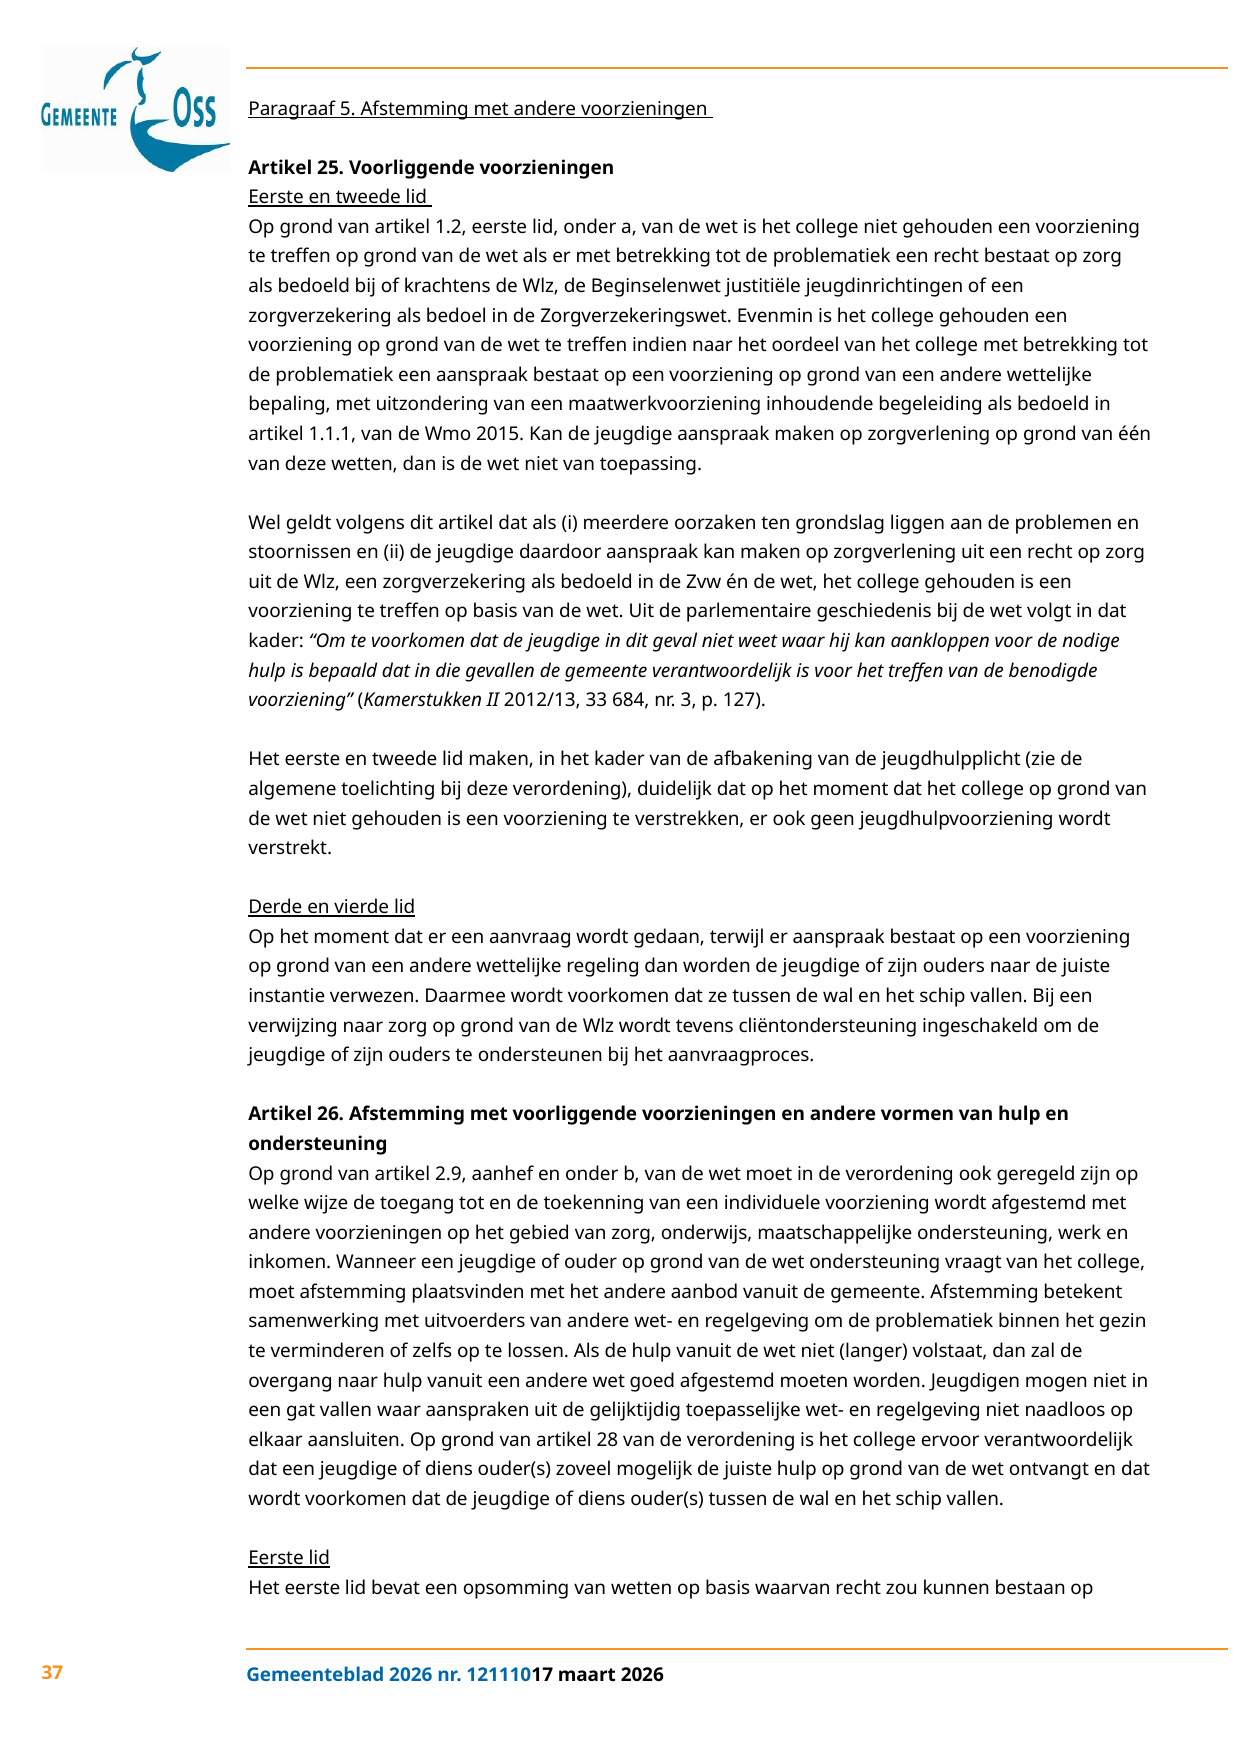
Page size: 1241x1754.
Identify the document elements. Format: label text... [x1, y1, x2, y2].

picture [41, 47, 231, 172]
text Op het moment dat er een aanvraag wordt gedaan, terwijl er aanspraak bestaat op een voorziening op grond van een andere wettelijke regeling dan worden de jeugdige of zijn ouders naar de juiste instantie verwezen. Daarmee wordt voorkomen dat ze tussen de wal en het schip vallen. Bij een verwijzing naar zorg op grond van de Wlz wordt tevens cliëntondersteuning ingeschakeld om de jeugdige of zijn ouders te ondersteunen bij het aanvraagproces. [248, 923, 1152, 1067]
text Eerste lid [248, 1544, 1152, 1570]
text Artikel 26. Afstemming met voorliggende voorzieningen en andere vormen van hulp en ondersteuning [248, 1101, 1152, 1156]
text Wel geldt volgens dit artikel dat als (i) meerdere oorzaken ten grondslag liggen aan de problemen en stoornissen en (ii) de jeugdige daardoor aanspraak kan maken op zorgverlening uit een recht op zorg uit de Wlz, een zorgverzekering als bedoeld in de Zvw én de wet, het college gehouden is een voorziening te treffen op basis van de wet. Uit de parlementaire geschiedenis bij de wet volgt in dat kader: “Om te voorkomen dat de jeugdige in dit geval niet weet waar hij kan aankloppen voor de nodige hulp is bepaald dat in die gevallen de gemeente verantwoordelijk is voor het treffen van de benodigde voorziening” (Kamerstukken II 2012/13, 33 684, nr. 3, p. 127). [248, 509, 1152, 712]
text Op grond van artikel 1.2, eerste lid, onder a, van de wet is het college niet gehouden een voorziening te treffen op grond van de wet als er met betrekking tot de problematiek een recht bestaat op zorg als bedoeld bij of krachtens de Wlz, de Beginselenwet justitiële jeugdinrichtingen of een zorgverzekering als bedoel in de Zorgverzekeringswet. Evenmin is het college gehouden een voorziening op grond van de wet te treffen indien naar het oordeel van het college met betrekking tot de problematiek een aanspraak bestaat op een voorziening op grond van een andere wettelijke bepaling, met uitzondering van een maatwerkvoorziening inhoudende begeleiding als bedoeld in artikel 1.1.1, van de Wmo 2015. Kan de jeugdige aanspraak maken op zorgverlening op grond van één van deze wetten, dan is de wet niet van toepassing. [248, 213, 1152, 476]
text Het eerste en tweede lid maken, in het kader van de afbakening van de jeugdhulpplicht (zie de algemene toelichting bij deze verordening), duidelijk dat op het moment dat het college op grond van de wet niet gehouden is een voorziening te verstrekken, er ook geen jeugdhulpvoorziening wordt verstrekt. [248, 746, 1152, 860]
text Op grond van artikel 2.9, aanhef en onder b, van de wet moet in de verordening ook geregeld zijn op welke wijze de toegang tot en de toekenning van een individuele voorziening wordt afgestemd met andere voorzieningen op het gebied van zorg, onderwijs, maatschappelijke ondersteuning, werk en inkomen. Wanneer een jeugdige of ouder op grond van de wet ondersteuning vraagt van het college, moet afstemming plaatsvinden met het andere aanbod vanuit de gemeente. Afstemming betekent samenwerking met uitvoerders van andere wet- en regelgeving om de problematiek binnen het gezin te verminderen of zelfs op te lossen. Als de hulp vanuit de wet niet (langer) volstaat, dan zal de overgang naar hulp vanuit een andere wet goed afgestemd moeten worden. Jeugdigen mogen niet in een gat vallen waar aanspraken uit de gelijktijdig toepasselijke wet- en regelgeving niet naadloos op elkaar aansluiten. Op grond van artikel 28 van de verordening is het college ervoor verantwoordelijk dat een jeugdige of diens ouder(s) zoveel mogelijk de juiste hulp op grond van de wet ontvangt en dat wordt voorkomen dat de jeugdige of diens ouder(s) tussen de wal en het schip vallen. [248, 1160, 1152, 1511]
text Artikel 25. Voorliggende voorzieningen [248, 154, 1152, 180]
text Het eerste lid bevat een opsomming van wetten op basis waarvan recht zou kunnen bestaan op [248, 1574, 1152, 1600]
text Eerste en tweede lid [248, 183, 1152, 209]
text Derde en vierde lid [248, 893, 1152, 919]
text Paragraaf 5. Afstemming met andere voorzieningen [248, 95, 1152, 121]
